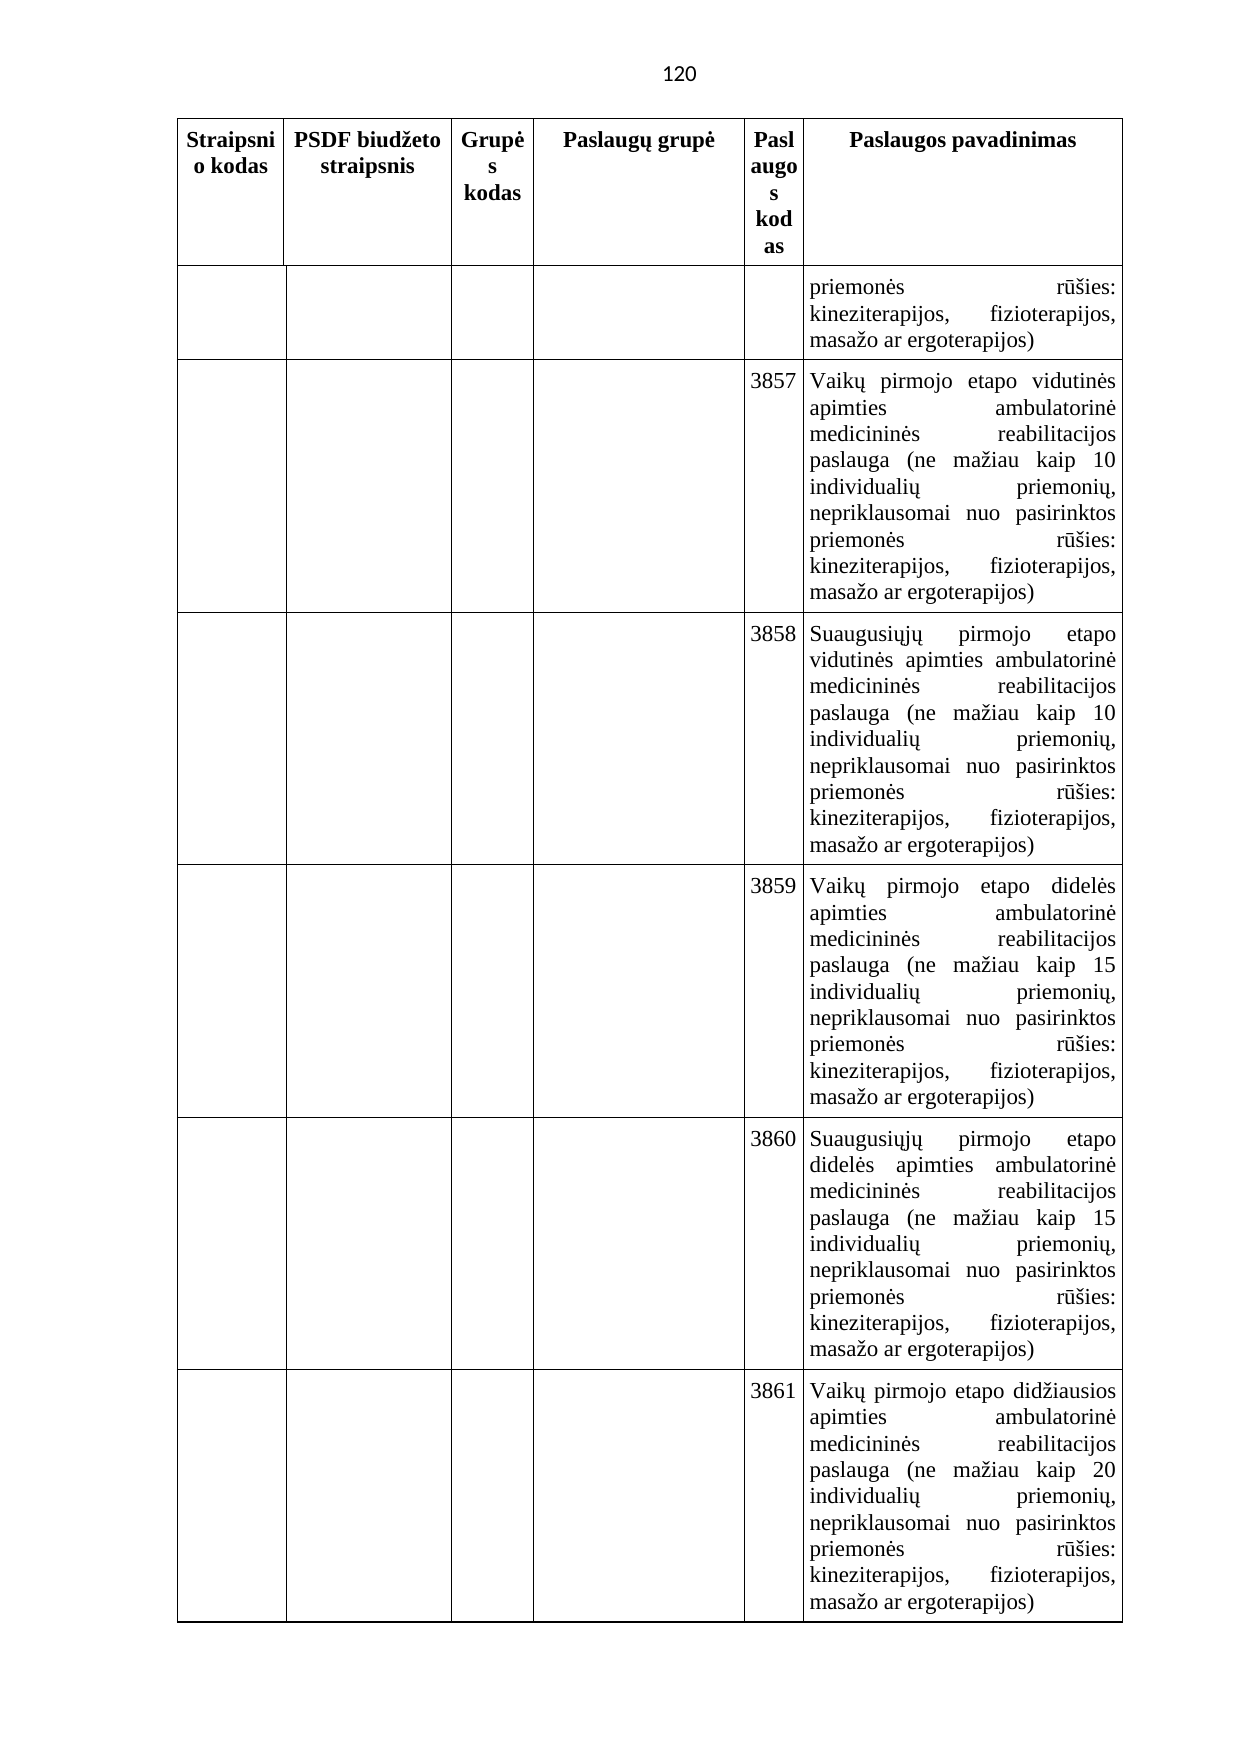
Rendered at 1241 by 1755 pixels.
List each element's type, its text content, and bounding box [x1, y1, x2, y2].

table_cell Suaugusiųjų pirmojo etapo didelės apimties ambulatorinė medicininės reabilitacijos paslauga (ne mažiau kaip 15 individualių priemonių, nepriklausomai nuo pasirinktos priemonės rūšies: kineziterapijos, fizioterapijos, masažo ar ergoterapijos) [804, 1118, 1122, 1369]
table_cell [178, 360, 286, 612]
table_header Grupės kodas [452, 119, 533, 265]
table_header Straipsnio kodas [178, 119, 283, 265]
table_cell Vaikų pirmojo etapo didžiausios apimties ambulatorinė medicininės reabilitacijos paslauga (ne mažiau kaip 20 individualių priemonių, nepriklausomai nuo pasirinktos priemonės rūšies: kineziterapijos, fizioterapijos, masažo ar ergoterapijos) [804, 1370, 1122, 1621]
table_cell [452, 1370, 533, 1621]
table_header Paslaugų grupė [534, 119, 744, 265]
table_cell [452, 360, 533, 612]
table_cell [287, 1118, 451, 1369]
table_cell 3860 [745, 1118, 803, 1369]
table_cell [452, 865, 533, 1117]
table_cell [178, 1118, 286, 1369]
table_cell [178, 613, 286, 864]
table_cell [287, 865, 451, 1117]
table_cell Suaugusiųjų pirmojo etapo vidutinės apimties ambulatorinė medicininės reabilitacijos paslauga (ne mažiau kaip 10 individualių priemonių, nepriklausomai nuo pasirinktos priemonės rūšies: kineziterapijos, fizioterapijos, masažo ar ergoterapijos) [804, 613, 1122, 864]
table_cell [287, 266, 451, 359]
table_cell [178, 266, 286, 359]
table_cell [452, 1118, 533, 1369]
table_cell [534, 613, 744, 864]
table_cell [534, 266, 744, 359]
table_cell [178, 865, 286, 1117]
table_cell [534, 360, 744, 612]
table_cell [534, 865, 744, 1117]
table_cell 3859 [745, 865, 803, 1117]
table_header PSDF biudžeto straipsnis [284, 119, 451, 265]
table_cell [452, 613, 533, 864]
table_cell 3861 [745, 1370, 803, 1621]
table_cell [178, 1370, 286, 1621]
table_cell Vaikų pirmojo etapo vidutinės apimties ambulatorinė medicininės reabilitacijos paslauga (ne mažiau kaip 10 individualių priemonių, nepriklausomai nuo pasirinktos priemonės rūšies: kineziterapijos, fizioterapijos, masažo ar ergoterapijos) [804, 360, 1122, 612]
table_cell Vaikų pirmojo etapo didelės apimties ambulatorinė medicininės reabilitacijos paslauga (ne mažiau kaip 15 individualių priemonių, nepriklausomai nuo pasirinktos priemonės rūšies: kineziterapijos, fizioterapijos, masažo ar ergoterapijos) [804, 865, 1122, 1117]
table_cell [287, 613, 451, 864]
table_cell [745, 266, 803, 359]
table_cell priemonės rūšies: kineziterapijos, fizioterapijos, masažo ar ergoterapijos) [804, 266, 1122, 359]
table_header Paslaugos kodas [745, 119, 803, 265]
table_cell [534, 1370, 744, 1621]
table_cell 3857 [745, 360, 803, 612]
table_cell [287, 1370, 451, 1621]
table_cell [287, 360, 451, 612]
table_header Paslaugos pavadinimas [804, 119, 1122, 265]
table_cell [452, 266, 533, 359]
table_cell 3858 [745, 613, 803, 864]
table_cell [534, 1118, 744, 1369]
